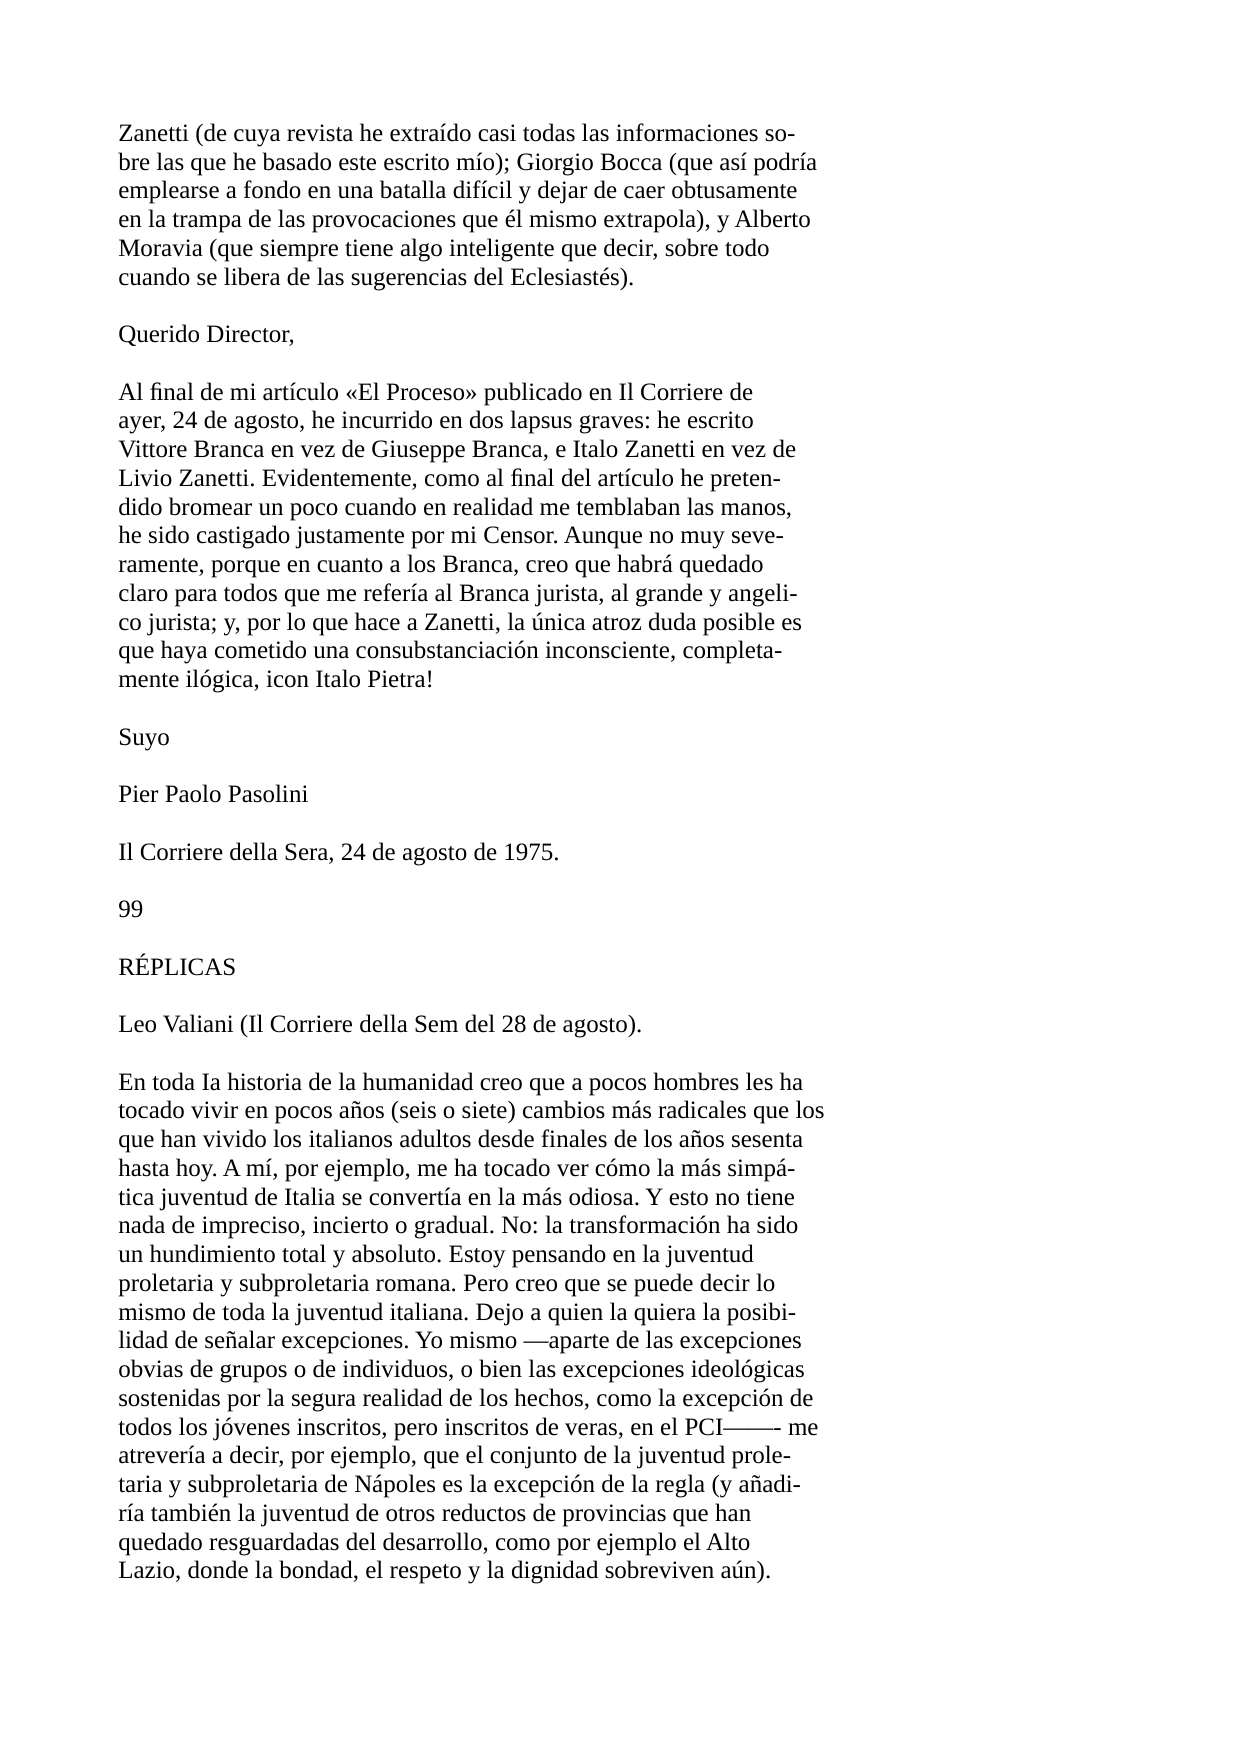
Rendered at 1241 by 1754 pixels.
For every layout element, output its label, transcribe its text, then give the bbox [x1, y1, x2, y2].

text quedado resguardadas del desarrollo, como por ejemplo el Alto [118, 1527, 1122, 1556]
text he sido castigado justamente por mi Censor. Aunque no muy seve- [118, 521, 1122, 549]
text Vittore Branca en vez de Giuseppe Branca, e Italo Zanetti en vez de [118, 434, 1122, 463]
text Lazio, donde la bondad, el respeto y la dignidad sobreviven aún). [118, 1556, 1122, 1584]
text Pier Paolo Pasolini [118, 779, 1122, 808]
text nada de impreciso, incierto o gradual. No: la transformación ha sido [118, 1211, 1122, 1239]
text que haya cometido una consubstanciación inconsciente, completa- [118, 636, 1122, 664]
text mismo de toda la juventud italiana. Dejo a quien la quiera la posibi- [118, 1297, 1122, 1326]
text tica juventud de Italia se convertía en la más odiosa. Y esto no tiene [118, 1182, 1122, 1211]
text atrevería a decir, por ejemplo, que el conjunto de la juventud prole- [118, 1441, 1122, 1469]
text proletaria y subproletaria romana. Pero creo que se puede decir lo [118, 1268, 1122, 1297]
text bre las que he basado este escrito mío); Giorgio Bocca (que así podría [118, 147, 1122, 176]
text un hundimiento total y absoluto. Estoy pensando en la juventud [118, 1239, 1122, 1268]
text dido bromear un poco cuando en realidad me temblaban las manos, [118, 492, 1122, 521]
text claro para todos que me refería al Branca jurista, al grande y angeli- [118, 578, 1122, 607]
text Leo Valiani (Il Corriere della Sem del 28 de agosto). [118, 1009, 1122, 1038]
text emplearse a fondo en una batalla difícil y dejar de caer obtusamente [118, 176, 1122, 204]
text Livio Zanetti. Evidentemente, como al ﬁnal del artículo he preten- [118, 463, 1122, 492]
text tocado vivir en pocos años (seis o siete) cambios más radicales que los [118, 1096, 1122, 1124]
text RÉPLICAS [118, 952, 1122, 981]
text hasta hoy. A mí, por ejemplo, me ha tocado ver cómo la más simpá- [118, 1153, 1122, 1182]
text que han vivido los italianos adultos desde finales de los años sesenta [118, 1124, 1122, 1153]
text Il Corriere della Sera, 24 de agosto de 1975. [118, 837, 1122, 866]
text sostenidas por la segura realidad de los hechos, como la excepción de [118, 1383, 1122, 1412]
text En toda Ia historia de la humanidad creo que a pocos hombres les ha [118, 1067, 1122, 1096]
text Al ﬁnal de mi artículo «El Proceso» publicado en Il Corriere de [118, 377, 1122, 406]
text Moravia (que siempre tiene algo inteligente que decir, sobre todo [118, 233, 1122, 262]
text ría también la juventud de otros reductos de provincias que han [118, 1498, 1122, 1527]
text 99 [118, 894, 1122, 923]
text Suyo [118, 722, 1122, 751]
text lidad de señalar excepciones. Yo mismo —aparte de las excepciones [118, 1326, 1122, 1354]
text obvias de grupos o de individuos, o bien las excepciones ideológicas [118, 1354, 1122, 1383]
text ramente, porque en cuanto a los Branca, creo que habrá quedado [118, 549, 1122, 578]
text ayer, 24 de agosto, he incurrido en dos lapsus graves: he escrito [118, 406, 1122, 434]
text co jurista; y, por lo que hace a Zanetti, la única atroz duda posible es [118, 607, 1122, 636]
text Zanetti (de cuya revista he extraído casi todas las informaciones so- [118, 118, 1122, 147]
text Querido Director, [118, 319, 1122, 348]
text cuando se libera de las sugerencias del Eclesiastés). [118, 262, 1122, 291]
text taria y subproletaria de Nápoles es la excepción de la regla (y añadi- [118, 1469, 1122, 1498]
text todos los jóvenes inscritos, pero inscritos de veras, en el PCI——- me [118, 1412, 1122, 1441]
text en la trampa de las provocaciones que él mismo extrapola), y Alberto [118, 204, 1122, 233]
text mente ilógica, icon Italo Pietra! [118, 664, 1122, 693]
